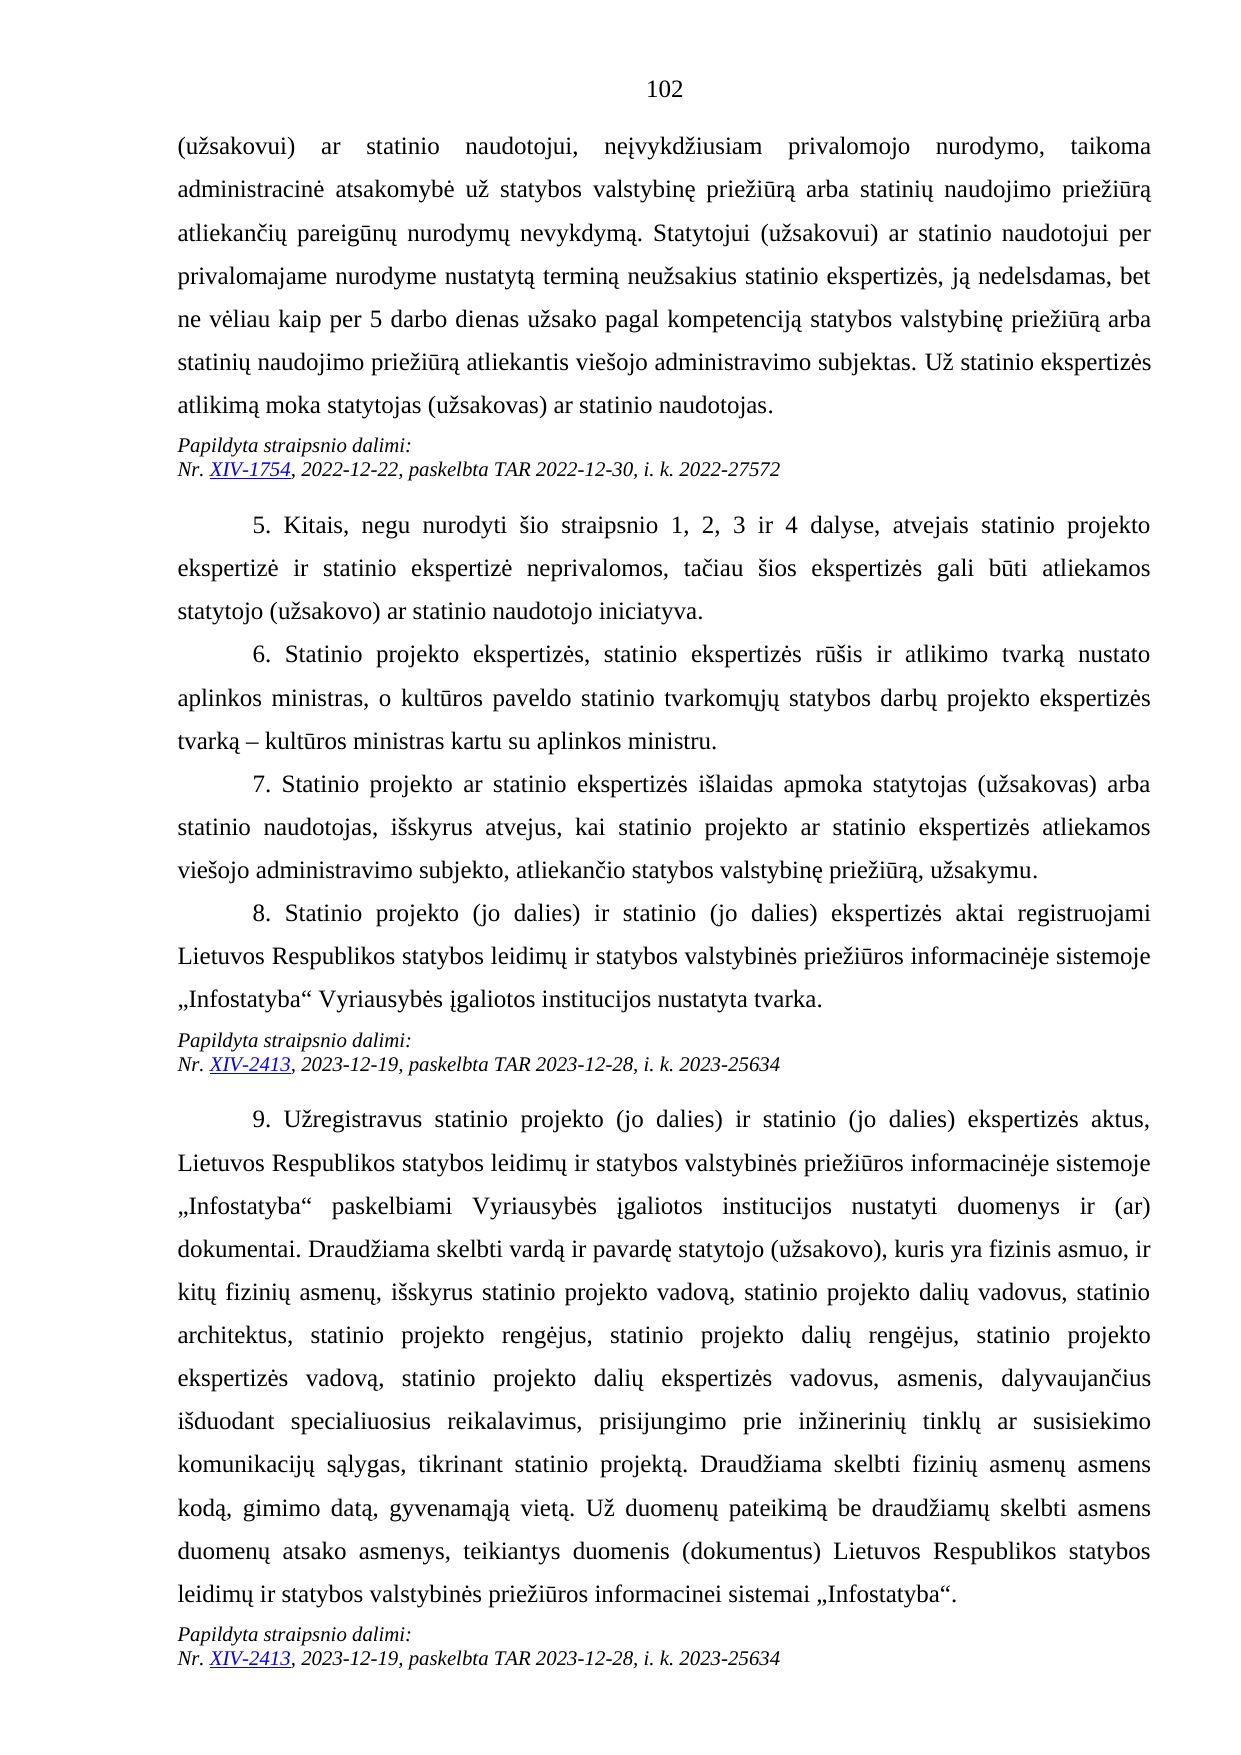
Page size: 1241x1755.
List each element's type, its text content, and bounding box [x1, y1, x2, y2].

text Nr. XIV-2413, 2023-12-19, paskelbta TAR 2023-12-28, i. k. 2023-25634 [177, 1646, 1152, 1670]
text 9. Užregistravus statinio projekto (jo dalies) ir statinio (jo dalies) ekspertizės aktus, Lietuvos Respublikos statybos leidimų ir statybos valstybinės priežiūros informacinėje sistemoje „Infostatyba“ paskelbiami Vyriausybės įgaliotos institucijos nustatyti duomenys ir (ar) dokumentai. Draudžiama skelbti vardą ir pavardę statytojo (užsakovo), kuris yra fizinis asmuo, ir kitų fizinių asmenų, išskyrus statinio projekto vadovą, statinio projekto dalių vadovus, statinio architektus, statinio projekto rengėjus, statinio projekto dalių rengėjus, statinio projekto ekspertizės vadovą, statinio projekto dalių ekspertizės vadovus, asmenis, dalyvaujančius išduodant specialiuosius reikalavimus, prisijungimo prie inžinerinių tinklų ar susisiekimo komunikacijų sąlygas, tikrinant statinio projektą. Draudžiama skelbti fizinių asmenų asmens kodą, gimimo datą, gyvenamąją vietą. Už duomenų pateikimą be draudžiamų skelbti asmens duomenų atsako asmenys, teikiantys duomenis (dokumentus) Lietuvos Respublikos statybos leidimų ir statybos valstybinės priežiūros informacinei sistemai „Infostatyba“. [177, 1104, 1152, 1608]
text Nr. XIV-1754, 2022-12-22, paskelbta TAR 2022-12-30, i. k. 2022-27572 [177, 457, 1152, 481]
text Nr. XIV-2413, 2023-12-19, paskelbta TAR 2023-12-28, i. k. 2023-25634 [177, 1052, 1152, 1076]
text (užsakovui) ar statinio naudotojui, neįvykdžiusiam privalomojo nurodymo, taikoma administracinė atsakomybė už statybos valstybinę priežiūrą arba statinių naudojimo priežiūrą atliekančių pareigūnų nurodymų nevykdymą. Statytojui (užsakovui) ar statinio naudotojui per privalomajame nurodyme nustatytą terminą neužsakius statinio ekspertizės, ją nedelsdamas, bet ne vėliau kaip per 5 darbo dienas užsako pagal kompetenciją statybos valstybinę priežiūrą arba statinių naudojimo priežiūrą atliekantis viešojo administravimo subjektas. Už statinio ekspertizės atlikimą moka statytojas (užsakovas) ar statinio naudotojas. [177, 131, 1152, 419]
text 5. Kitais, negu nurodyti šio straipsnio 1, 2, 3 ir 4 dalyse, atvejais statinio projekto ekspertizė ir statinio ekspertizė neprivalomos, tačiau šios ekspertizės gali būti atliekamos statytojo (užsakovo) ar statinio naudotojo iniciatyva. [177, 510, 1152, 625]
text 7. Statinio projekto ar statinio ekspertizės išlaidas apmoka statytojas (užsakovas) arba statinio naudotojas, išskyrus atvejus, kai statinio projekto ar statinio ekspertizės atliekamos viešojo administravimo subjekto, atliekančio statybos valstybinę priežiūrą, užsakymu. [177, 769, 1152, 884]
text 6. Statinio projekto ekspertizės, statinio ekspertizės rūšis ir atlikimo tvarką nustato aplinkos ministras, o kultūros paveldo statinio tvarkomųjų statybos darbų projekto ekspertizės tvarką – kultūros ministras kartu su aplinkos ministru. [177, 639, 1152, 754]
text Papildyta straipsnio dalimi: [177, 1028, 1152, 1052]
text Papildyta straipsnio dalimi: [177, 433, 1152, 457]
text 8. Statinio projekto (jo dalies) ir statinio (jo dalies) ekspertizės aktai registruojami Lietuvos Respublikos statybos leidimų ir statybos valstybinės priežiūros informacinėje sistemoje „Infostatyba“ Vyriausybės įgaliotos institucijos nustatyta tvarka. [177, 898, 1152, 1013]
text Papildyta straipsnio dalimi: [177, 1622, 1152, 1646]
